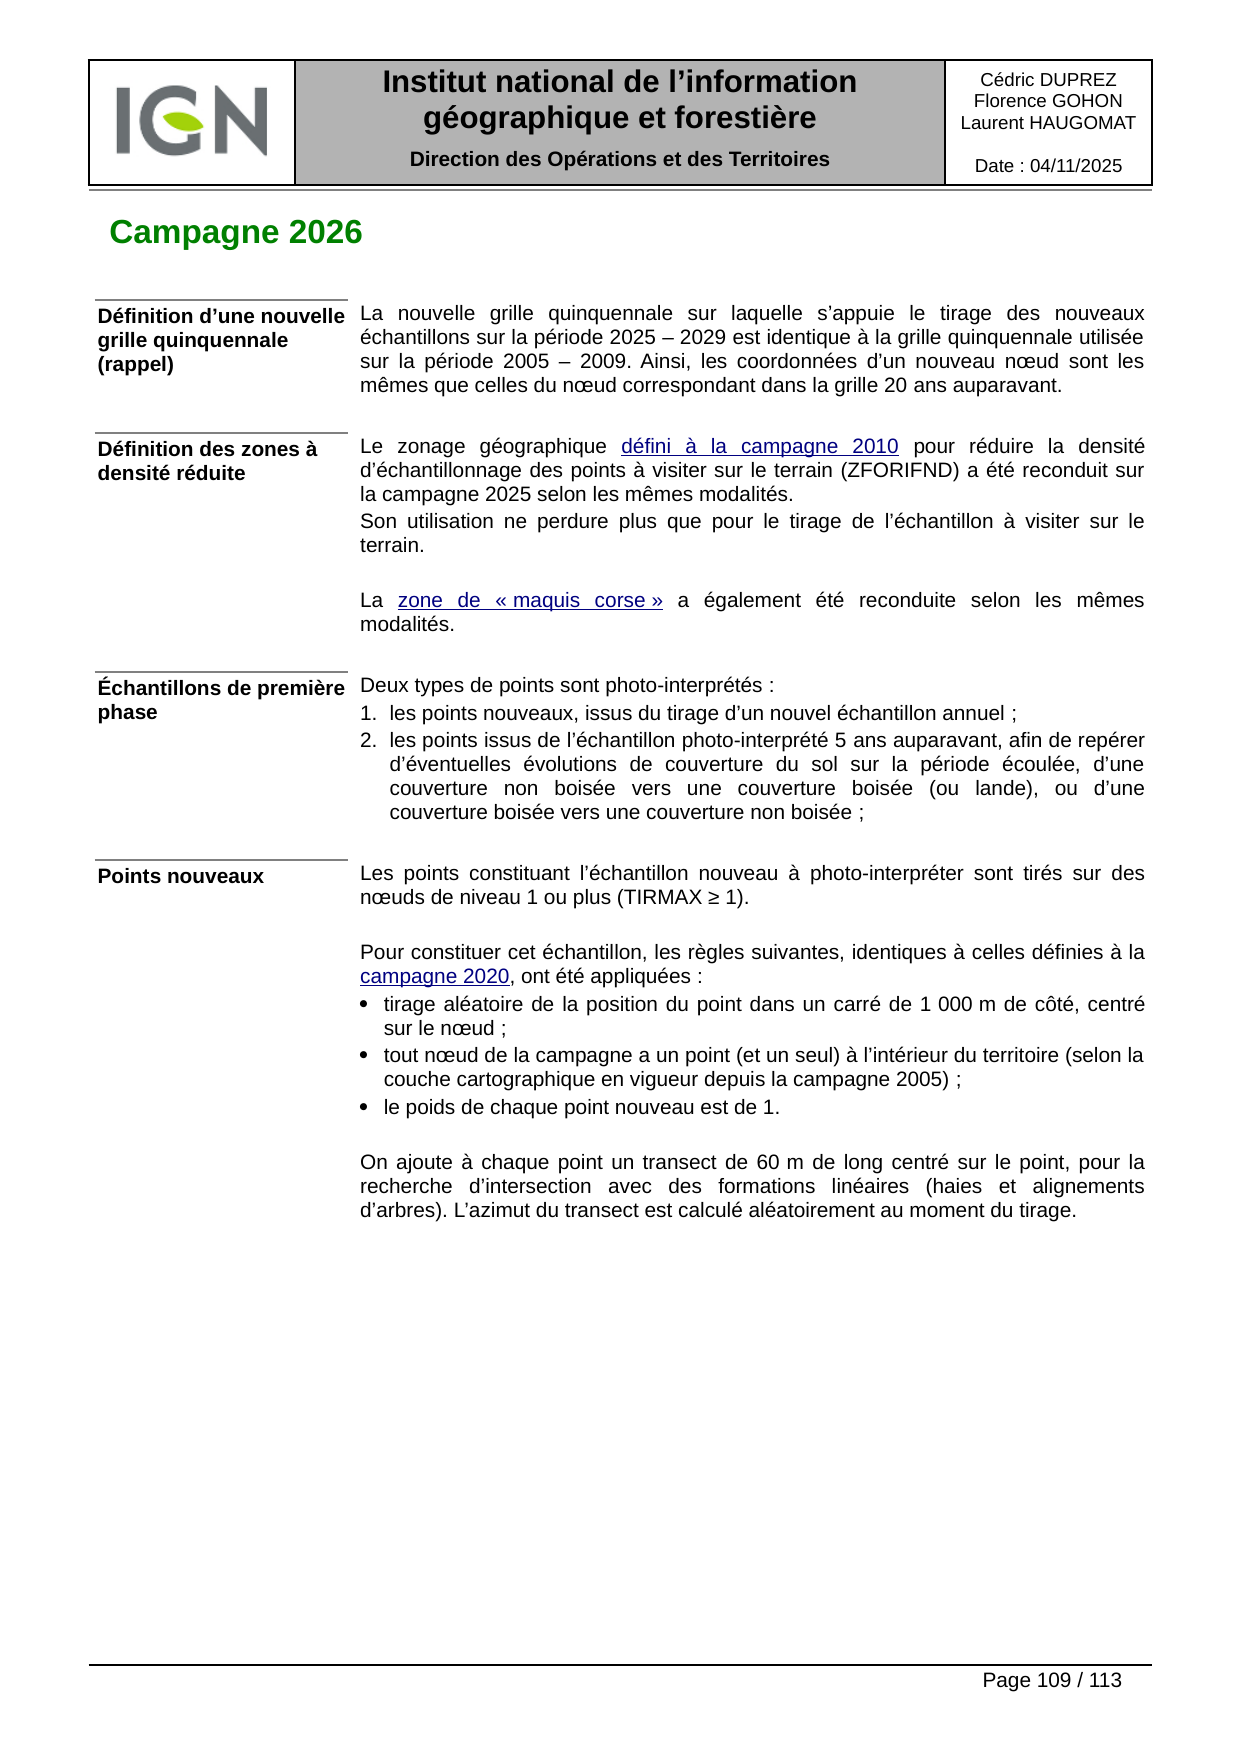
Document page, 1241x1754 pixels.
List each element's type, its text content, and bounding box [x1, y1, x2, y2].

subtitle Campagne 2026 [88, 190, 1152, 271]
table_cell Le zonage géographique défini à la campagne 2010 pour réduire la densité d’échantillonnage des points à visiter sur le terrain (ZFORIFND) a été reconduit sur la campagne 2025 selon les mêmes modalités. Son utilisation ne perdure plus que pour le tirage de l’échantillon à visiter sur le terrain. La zone de « maquis corse » a également été reconduite selon les mêmes modalités. [354, 430, 1152, 670]
table_header La nouvelle grille quinquennale sur laquelle s’appuie le tirage des nouveaux échantillons sur la période 2025 – 2029 est identique à la grille quinquennale utilisée sur la période 2005 – 2009. Ainsi, les coordonnées d’un nouveau nœud sont les mêmes que celles du nœud correspondant dans la grille 20 ans auparavant. [354, 298, 1152, 430]
table_cell Points nouveaux [89, 858, 354, 1255]
table_cell Définition des zones à densité réduite [89, 430, 354, 670]
table_cell Les points constituant l’échantillon nouveau à photo-interpréter sont tirés sur des nœuds de niveau 1 ou plus (TIRMAX ≥ 1). Pour constituer cet échantillon, les règles suivantes, identiques à celles définies à la campagne 2020, ont été appliquées : tirage aléatoire de la position du point dans un carré de 1 000 m de côté, centré sur le nœud ; tout nœud de la campagne a un point (et un seul) à l’intérieur du territoire (selon la couche cartographique en vigueur depuis la campagne 2005) ; le poids de chaque point nouveau est de 1. On ajoute à chaque point un transect de 60 m de long centré sur le point, pour la recherche d’intersection avec des formations linéaires (haies et alignements d’arbres). L’azimut du transect est calculé aléatoirement au moment du tirage. [354, 858, 1152, 1255]
table_cell Échantillons de première phase [89, 670, 354, 857]
table_cell Deux types de points sont photo-interprétés : les points nouveaux, issus du tirage d’un nouvel échantillon annuel ; les points issus de l’échantillon photo-interprété 5 ans auparavant, afin de repérer d’éventuelles évolutions de couverture du sol sur la période écoulée, d’une couverture non boisée vers une couverture boisée (ou lande), ou d’une couverture boisée vers une couverture non boisée ; [354, 670, 1152, 857]
table_header Définition d’une nouvelle grille quinquennale (rappel) [89, 298, 354, 430]
picture [91, 62, 293, 180]
